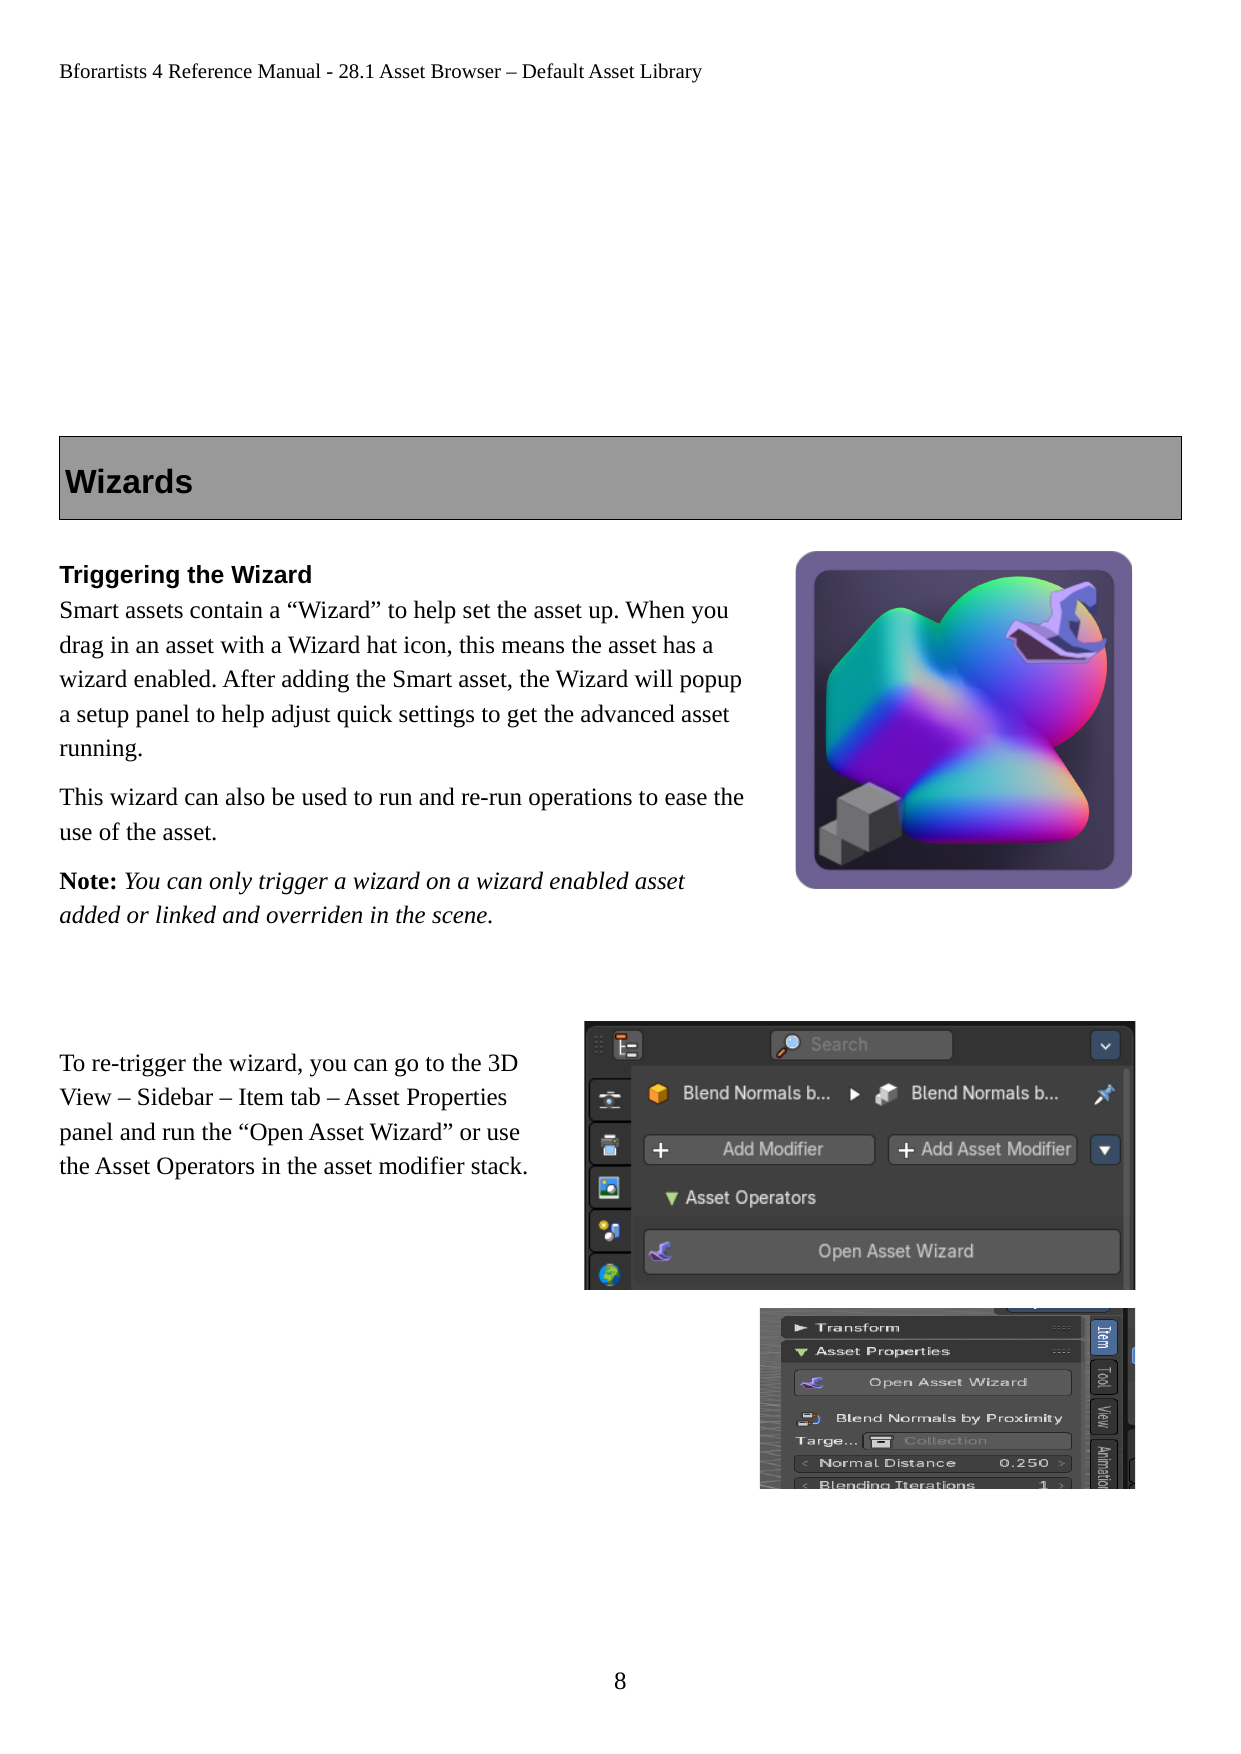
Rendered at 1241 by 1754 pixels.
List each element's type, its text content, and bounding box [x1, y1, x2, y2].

text Smart assets contain a “Wizard” to help set the asset up. When you drag in an asset with a Wizard hat icon, this means the asset has a wizard enabled. After adding the Smart asset, the Wizard will popup a setup panel to help adjust quick settings to get the advanced asset running. [59, 595, 795, 762]
subtitle [1133, 561, 1181, 589]
text This wizard can also be used to run and re-run operations to ease the use of the asset. [59, 782, 795, 846]
text [1133, 782, 1181, 846]
text [1133, 595, 1181, 762]
table_header Wizards [60, 437, 1181, 519]
picture [759, 1308, 1136, 1489]
picture [584, 1021, 1136, 1290]
text [1136, 1048, 1181, 1180]
picture [795, 551, 1133, 889]
text To re-trigger the wizard, you can go to the 3D View – Sidebar – Item tab – Asset Properties panel and run the “Open Asset Wizard” or use the Asset Operators in the asset modifier stack. [59, 1048, 584, 1180]
subtitle Triggering the Wizard [59, 561, 795, 589]
text Note: You can only trigger a wizard on a wizard enabled asset added or linked and overriden in the scene. [59, 866, 1181, 929]
